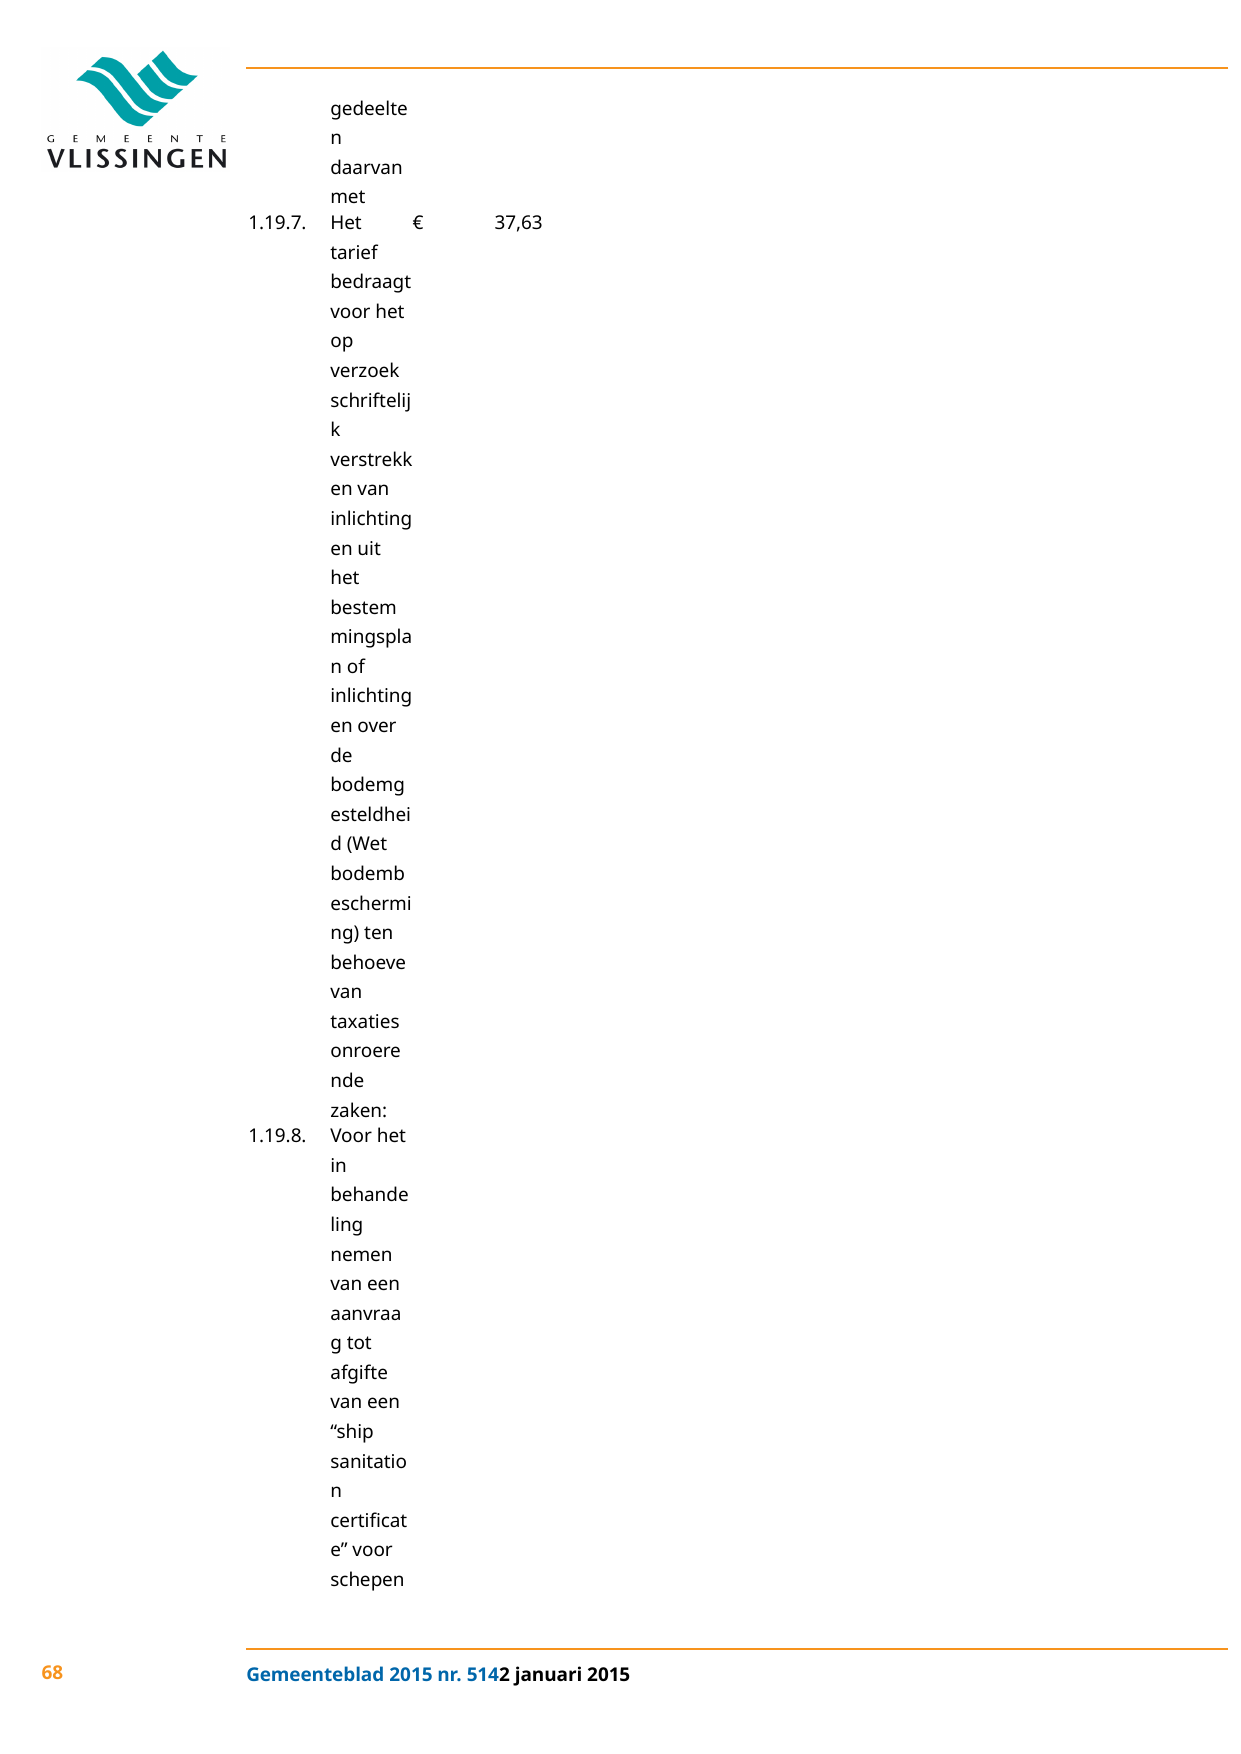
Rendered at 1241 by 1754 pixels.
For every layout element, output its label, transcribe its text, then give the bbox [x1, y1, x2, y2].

table_cell [494, 95, 577, 209]
table_cell [741, 95, 823, 209]
table_cell [905, 209, 987, 1122]
table_cell 1.19.7. [248, 209, 330, 1122]
table_cell [1069, 1123, 1152, 1592]
table_cell [494, 1123, 577, 1592]
picture [41, 47, 231, 172]
table_cell [741, 209, 823, 1122]
table_cell Het tarief bedraagt voor het op verzoek schriftelijk verstrekken van inlichtingen uit het bestemmingsplan of inlichtingen over de bodemgesteldheid (Wet bodembescherming) ten behoeve van taxaties onroerende zaken: [330, 209, 412, 1122]
table_cell 37,63 [494, 209, 577, 1122]
table_cell [823, 209, 905, 1122]
table_cell € [412, 209, 494, 1122]
table_cell [987, 209, 1069, 1122]
table_cell [1069, 95, 1152, 209]
table_cell [905, 1123, 987, 1592]
table_cell [823, 1123, 905, 1592]
table_cell [905, 95, 987, 209]
table_cell [659, 209, 741, 1122]
table_cell [741, 1123, 823, 1592]
table_cell [987, 1123, 1069, 1592]
table_cell [577, 209, 659, 1122]
table_cell 1.19.8. [248, 1123, 330, 1592]
table_cell [412, 1123, 494, 1592]
table_cell [412, 95, 494, 209]
table_cell [1069, 209, 1152, 1122]
table_cell Voor het in behandeling nemen van een aanvraag tot afgifte van een “ship sanitation certificate” voor schepen [330, 1123, 412, 1592]
table_cell [577, 1123, 659, 1592]
table_cell [823, 95, 905, 209]
table_cell [659, 95, 741, 209]
table_cell [987, 95, 1069, 209]
table_cell gedeelten daarvan met [330, 95, 412, 209]
table_cell [659, 1123, 741, 1592]
table_cell [577, 95, 659, 209]
table_cell [248, 95, 330, 209]
